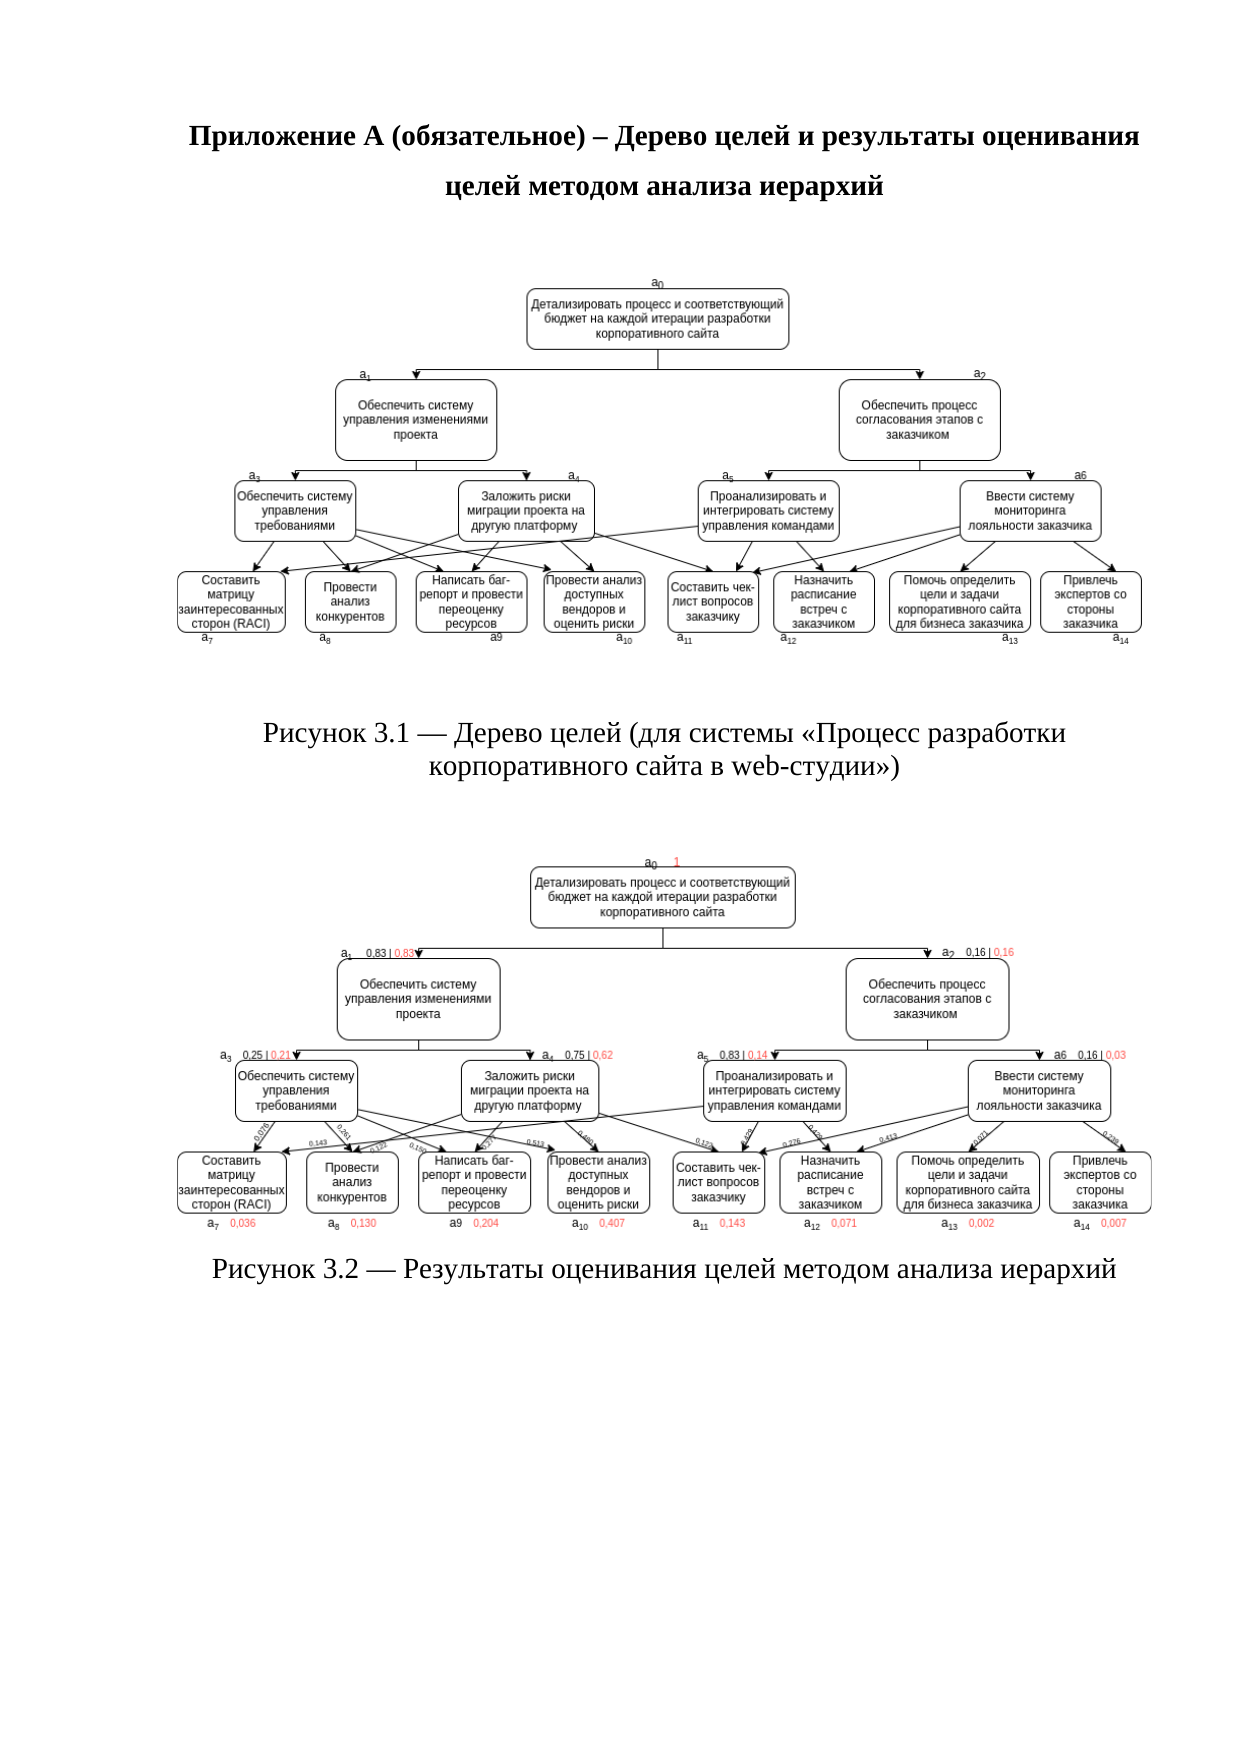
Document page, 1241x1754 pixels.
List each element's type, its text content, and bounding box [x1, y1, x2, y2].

subtitle Приложение А (обязательное) – Дерево целей и результаты оценивания целей методом анализа иерархий [177, 118, 1152, 202]
picture [177, 269, 1152, 653]
picture [177, 846, 1152, 1234]
text Рисунок 3.1 — Дерево целей (для системы «Процесс разработки корпоративного сайта в web-студии») [177, 715, 1152, 782]
text Рисунок 3.2 — Результаты оценивания целей методом анализа иерархий [177, 1234, 1152, 1285]
